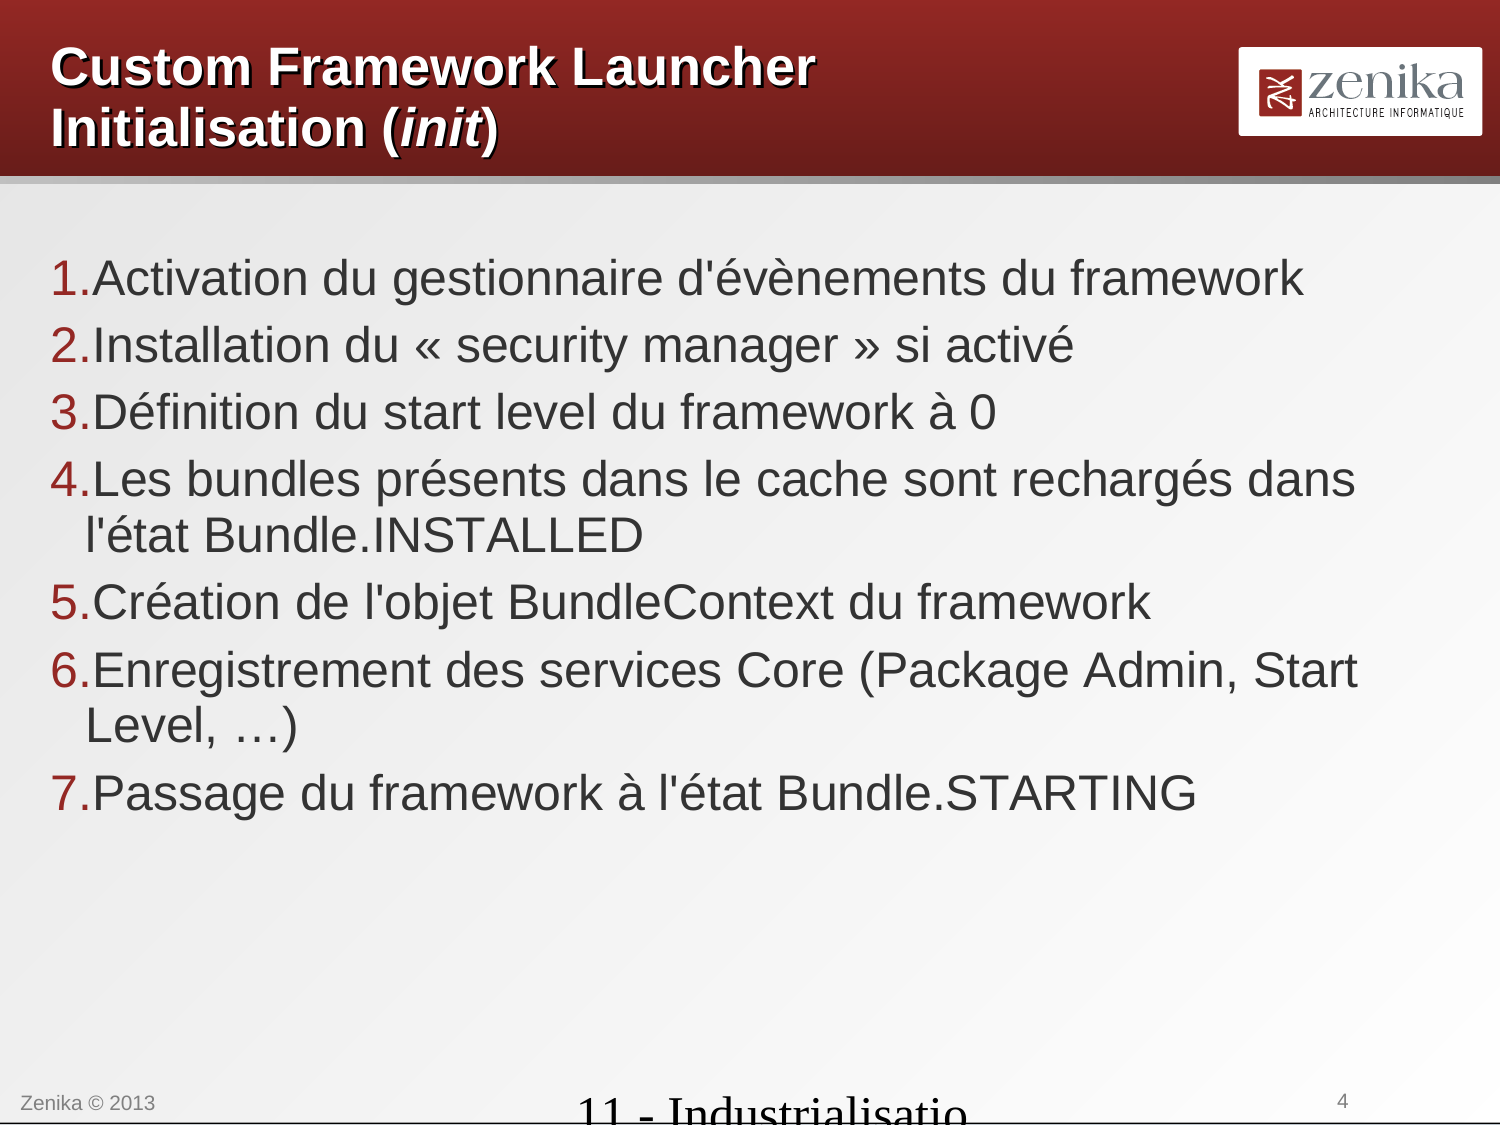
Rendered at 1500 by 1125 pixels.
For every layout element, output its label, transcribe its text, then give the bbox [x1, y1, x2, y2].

title Custom Framework Launcher Initialisation (init) [50, 15, 1206, 180]
picture [1257, 58, 1464, 125]
list Activation du gestionnaire d'évènements du framework Installation du « security manager » si activé Définition du start level du framework à 0 Les bundles présents dans le cache sont rechargés dans l'état Bundle.INSTALLED Création de l'objet BundleContext du framework Enregistrement des services Core (Package Admin, Start Level, …) Passage du framework à l'état Bundle.STARTING [50, 249, 1447, 1079]
